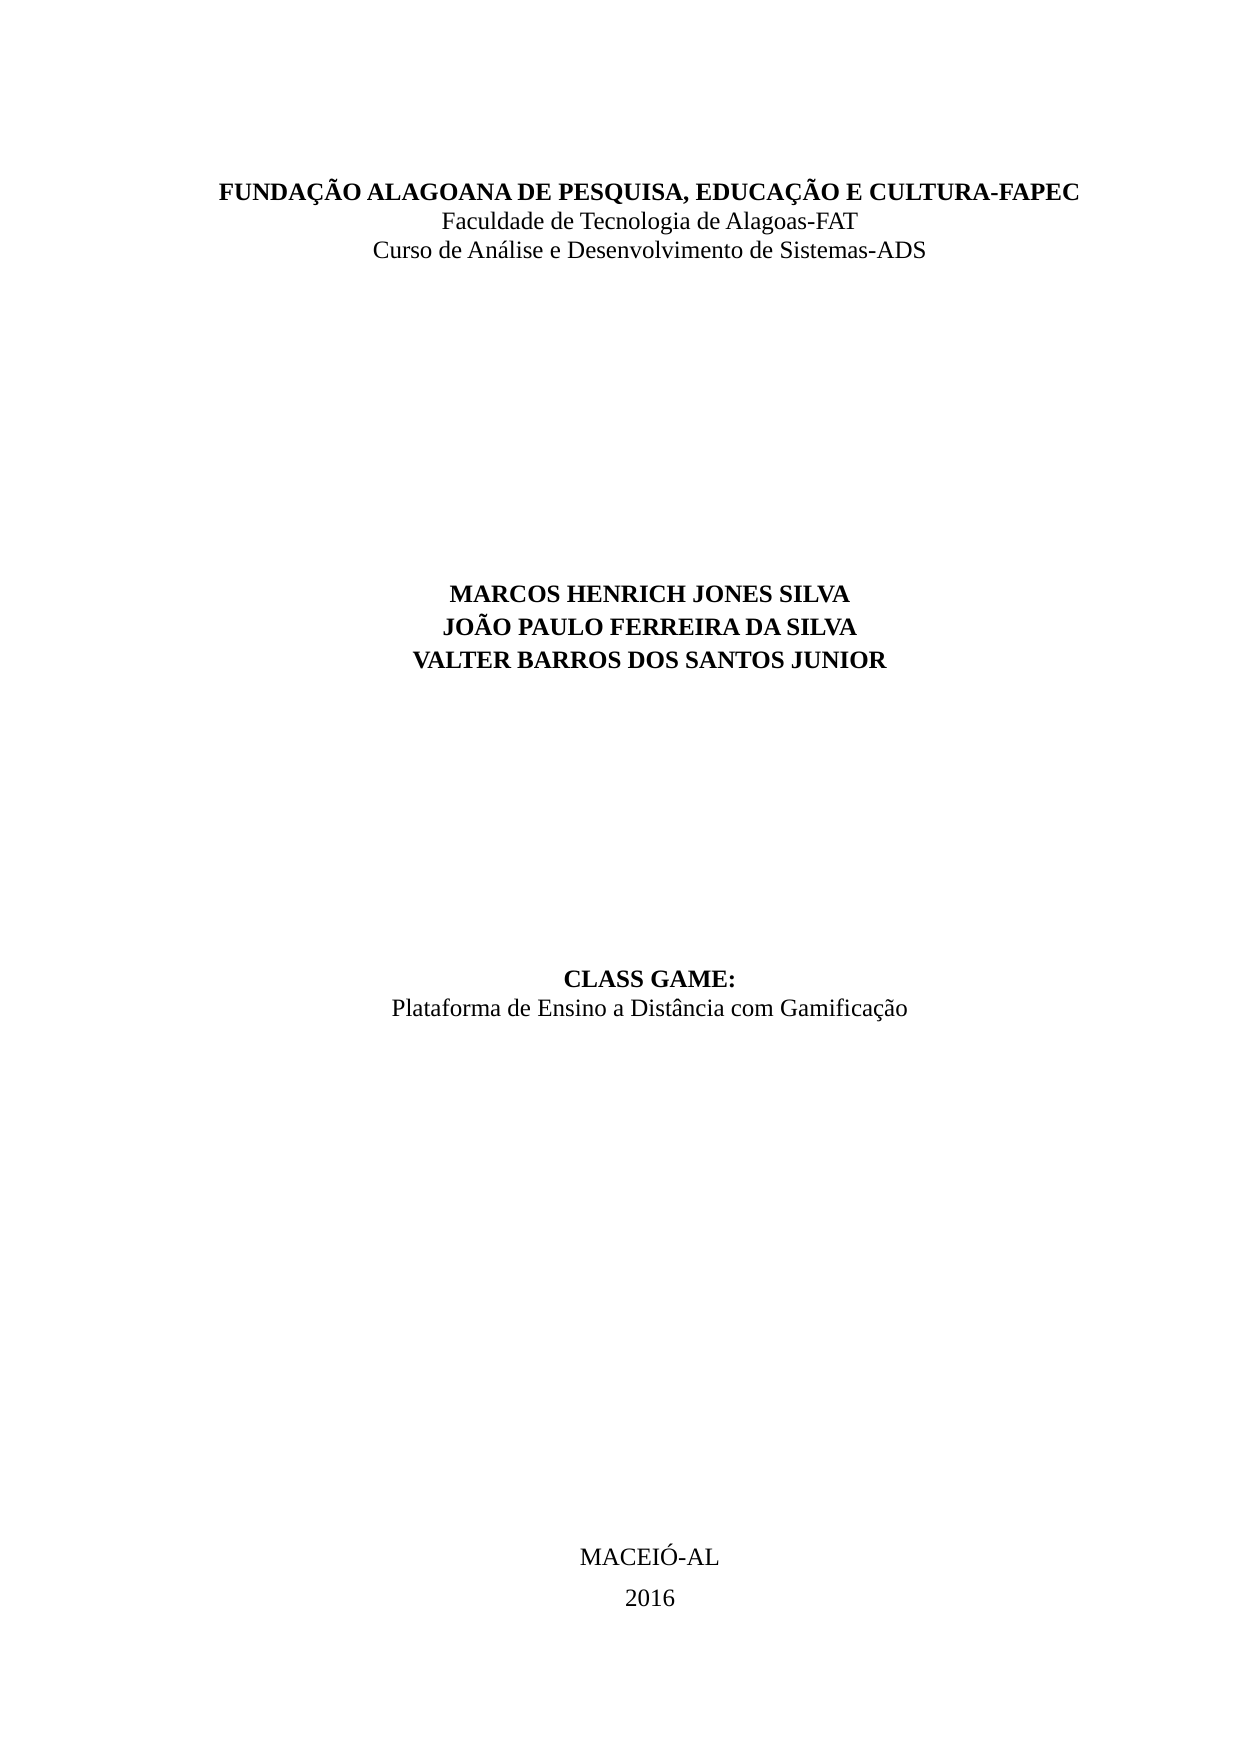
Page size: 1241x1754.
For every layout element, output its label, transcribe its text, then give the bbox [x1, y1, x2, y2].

text 2016 [177, 1583, 1122, 1611]
text Faculdade de Tecnologia de Alagoas-FAT Curso de Análise e Desenvolvimento de Sistemas-ADS [177, 206, 1122, 263]
text VALTER BARROS DOS SANTOS JUNIOR [177, 645, 1122, 674]
text MACEIÓ-AL [177, 1542, 1122, 1571]
text FUNDAÇÃO ALAGOANA DE PESQUISA, EDUCAÇÃO E CULTURA-FAPEC [177, 177, 1122, 206]
text MARCOS HENRICH JONES SILVA [177, 579, 1122, 608]
text JOÃO PAULO FERREIRA DA SILVA [177, 612, 1122, 641]
text CLASS GAME: [177, 964, 1122, 993]
text Plataforma de Ensino a Distância com Gamificação [177, 993, 1122, 1022]
